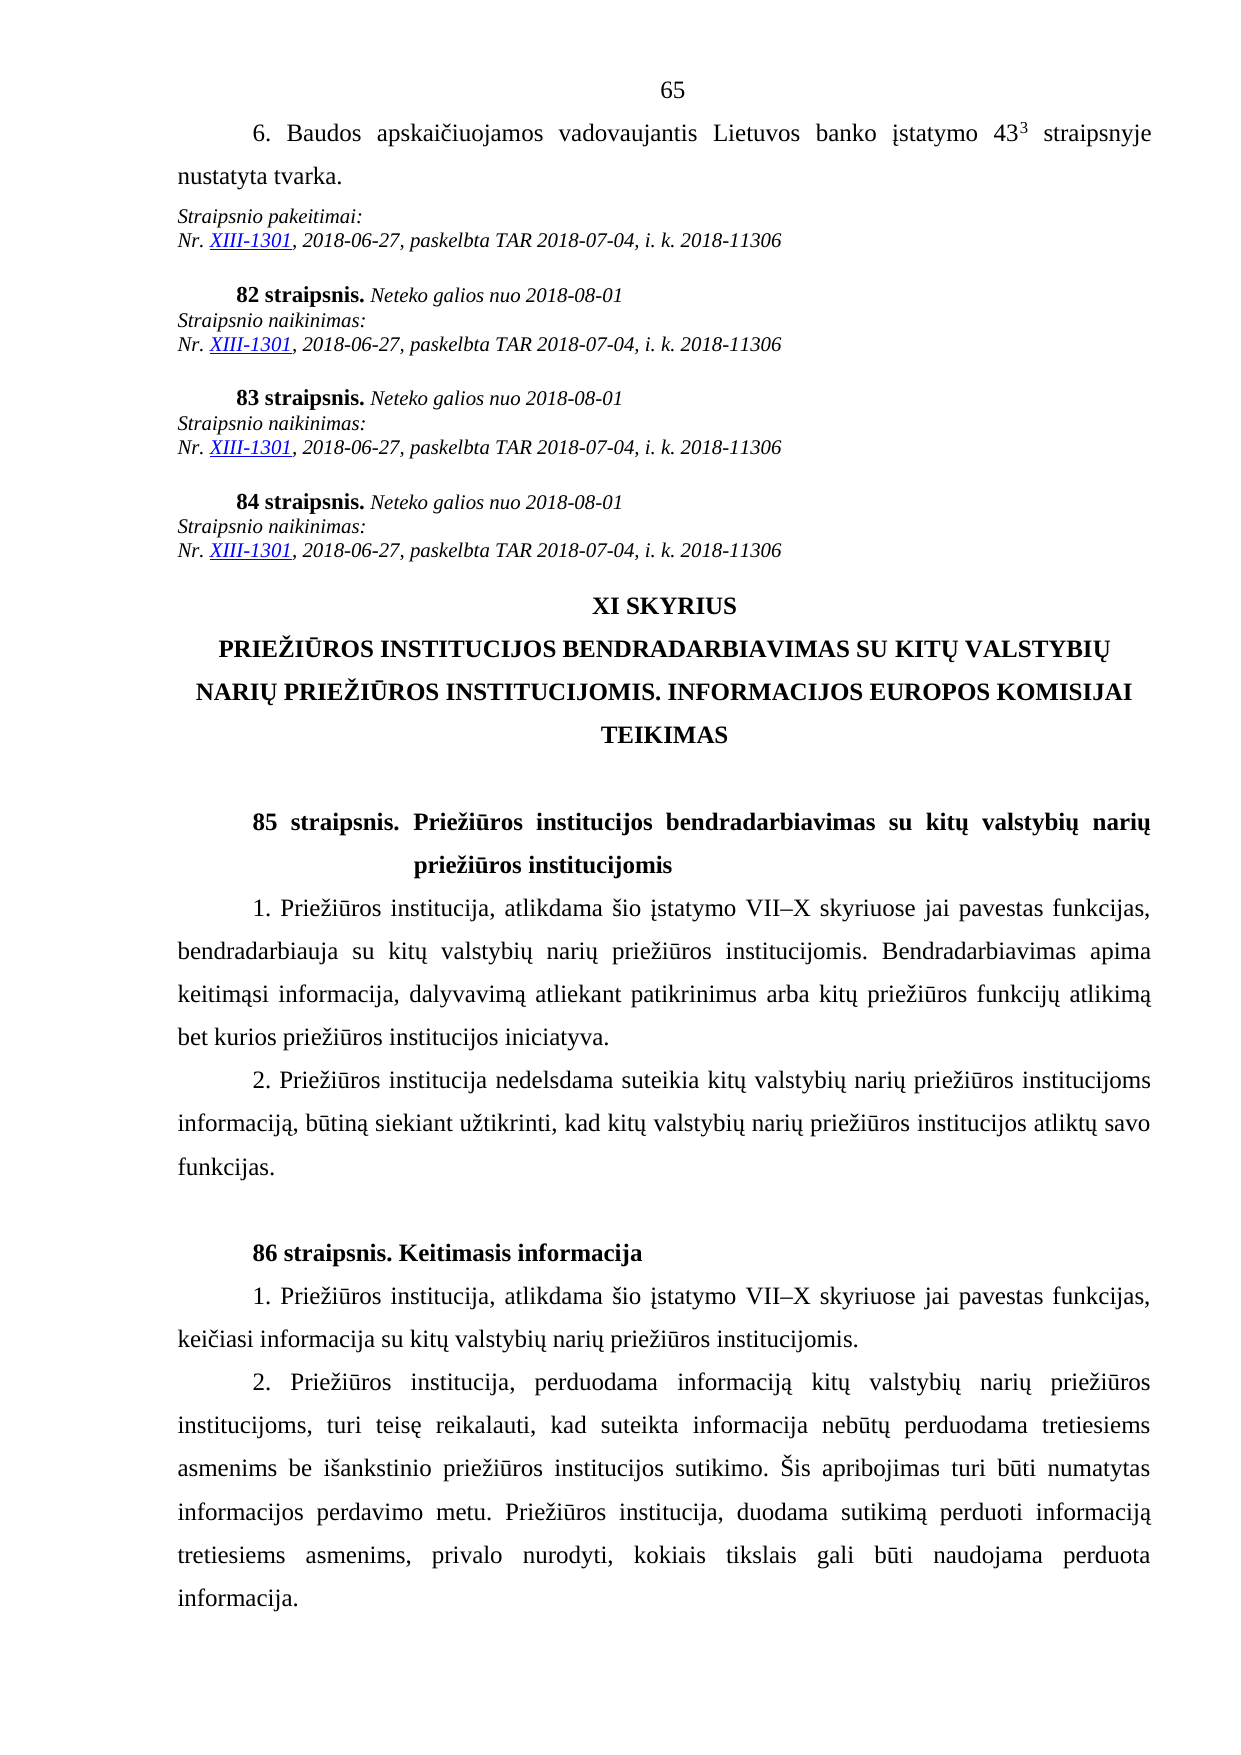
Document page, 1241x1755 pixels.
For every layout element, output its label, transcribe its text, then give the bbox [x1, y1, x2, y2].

text 85 straipsnis. Priežiūros institucijos bendradarbiavimas su kitų valstybių narių priežiūros institucijomis [252, 807, 1152, 878]
text Straipsnio naikinimas: [177, 308, 1152, 332]
text 6. Baudos apskaičiuojamos vadovaujantis Lietuvos banko įstatymo 433 straipsnyje nustatyta tvarka. [177, 118, 1152, 190]
text Straipsnio pakeitimai: [177, 204, 1152, 228]
text Nr. XIII-1301, 2018-06-27, paskelbta TAR 2018-07-04, i. k. 2018-11306 [177, 538, 1152, 562]
text XI SKYRIUS [177, 591, 1152, 620]
text 1. Priežiūros institucija, atlikdama šio įstatymo VII–X skyriuose jai pavestas funkcijas, bendradarbiauja su kitų valstybių narių priežiūros institucijomis. Bendradarbiavimas apima keitimąsi informacija, dalyvavimą atliekant patikrinimus arba kitų priežiūros funkcijų atlikimą bet kurios priežiūros institucijos iniciatyva. [177, 893, 1152, 1051]
text 83 straipsnis. Neteko galios nuo 2018-08-01 [177, 384, 1152, 411]
text Straipsnio naikinimas: [177, 514, 1152, 538]
text 2. Priežiūros institucija nedelsdama suteikia kitų valstybių narių priežiūros institucijoms informaciją, būtiną siekiant užtikrinti, kad kitų valstybių narių priežiūros institucijos atliktų savo funkcijas. [177, 1065, 1152, 1180]
text Nr. XIII-1301, 2018-06-27, paskelbta TAR 2018-07-04, i. k. 2018-11306 [177, 228, 1152, 252]
text 84 straipsnis. Neteko galios nuo 2018-08-01 [177, 488, 1152, 514]
text 2. Priežiūros institucija, perduodama informaciją kitų valstybių narių priežiūros institucijoms, turi teisę reikalauti, kad suteikta informacija nebūtų perduodama tretiesiems asmenims be išankstinio priežiūros institucijos sutikimo. Šis apribojimas turi būti numatytas informacijos perdavimo metu. Priežiūros institucija, duodama sutikimą perduoti informaciją tretiesiems asmenims, privalo nurodyti, kokiais tikslais gali būti naudojama perduota informacija. [177, 1367, 1152, 1612]
text PRIEŽIŪROS INSTITUCIJOS BENDRADARBIAVIMAS SU KITŲ VALSTYBIŲ NARIŲ PRIEŽIŪROS INSTITUCIJOMIS. INFORMACIJOS EUROPOS KOMISIJAI TEIKIMAS [177, 634, 1152, 749]
text Nr. XIII-1301, 2018-06-27, paskelbta TAR 2018-07-04, i. k. 2018-11306 [177, 332, 1152, 356]
text 1. Priežiūros institucija, atlikdama šio įstatymo VII–X skyriuose jai pavestas funkcijas, keičiasi informacija su kitų valstybių narių priežiūros institucijomis. [177, 1281, 1152, 1353]
text 82 straipsnis. Neteko galios nuo 2018-08-01 [177, 281, 1152, 308]
text Nr. XIII-1301, 2018-06-27, paskelbta TAR 2018-07-04, i. k. 2018-11306 [177, 435, 1152, 459]
text 86 straipsnis. Keitimasis informacija [177, 1238, 1152, 1267]
text Straipsnio naikinimas: [177, 411, 1152, 435]
